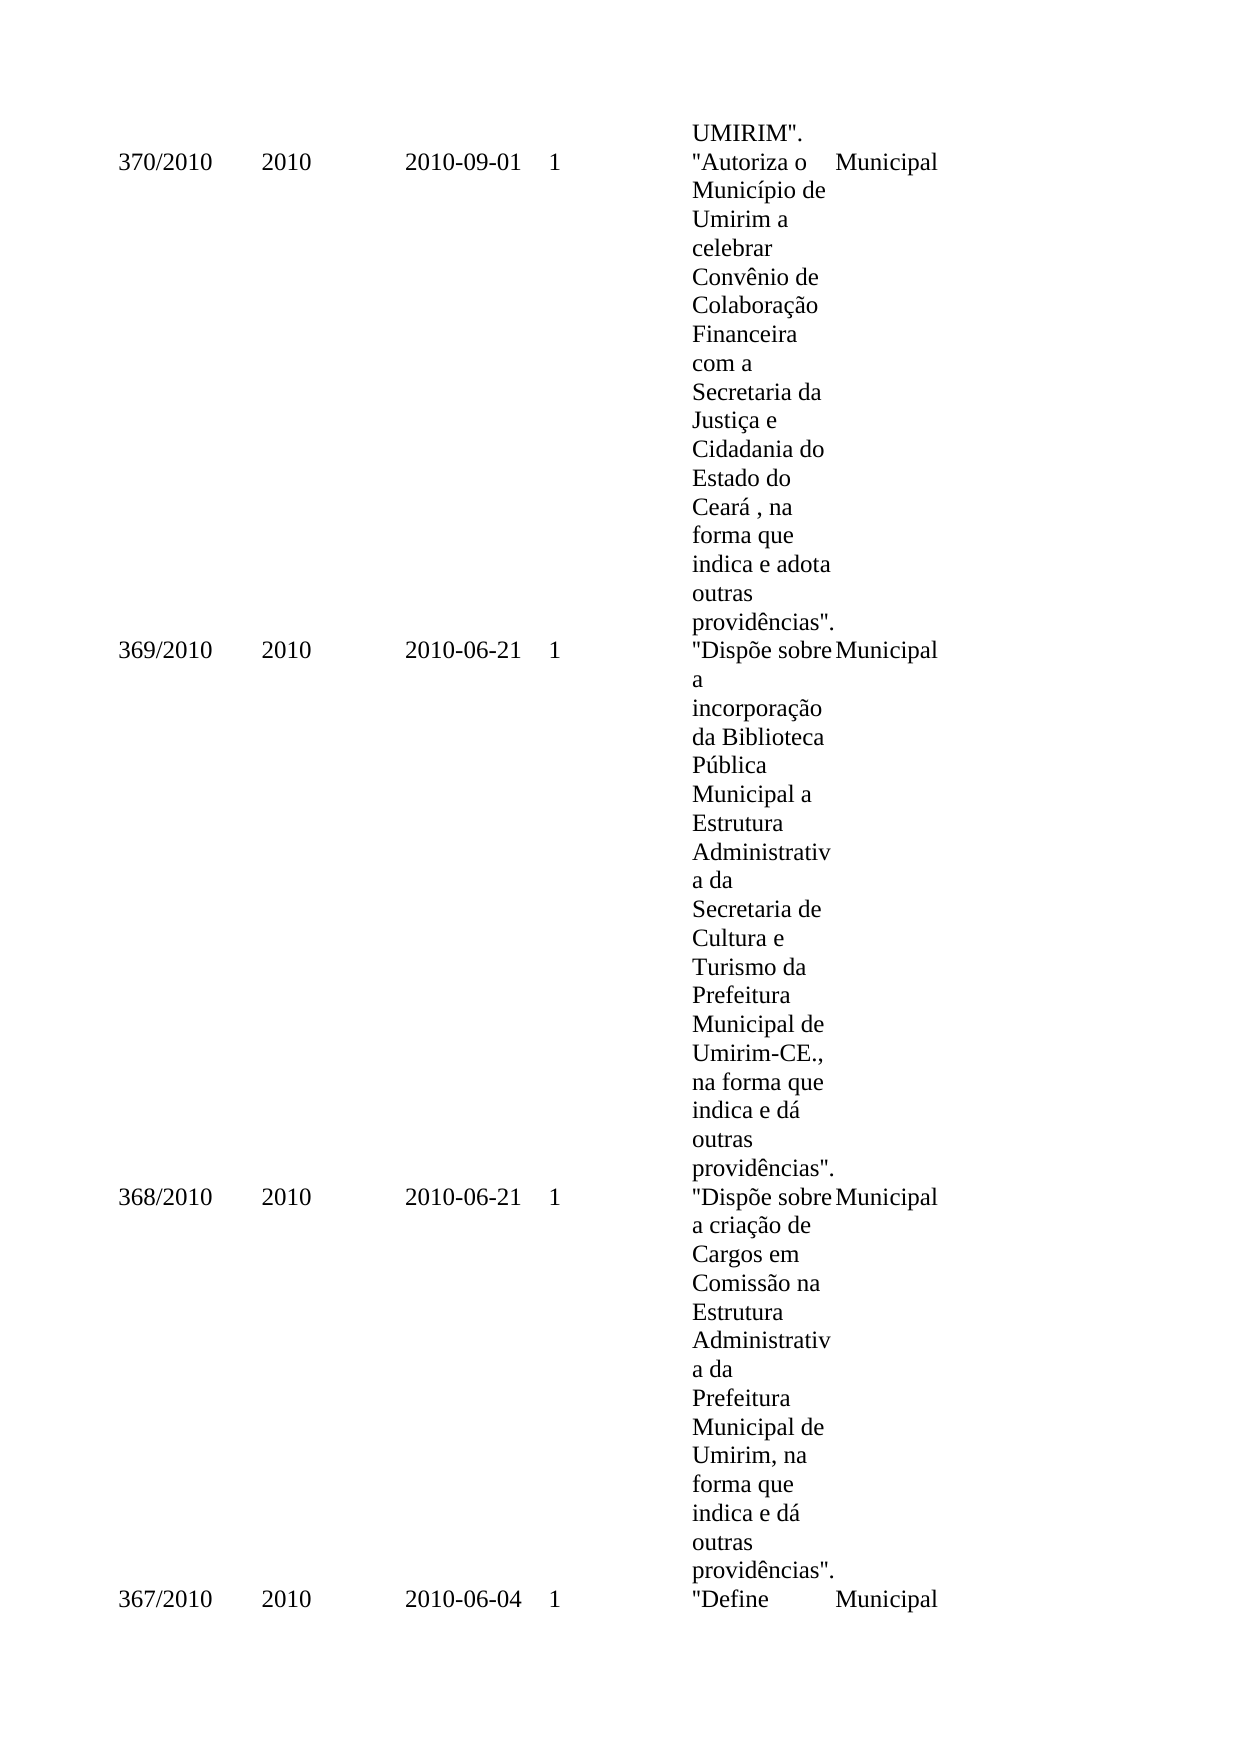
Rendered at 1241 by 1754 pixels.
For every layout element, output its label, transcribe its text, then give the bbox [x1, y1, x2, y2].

table_cell Municipal [835, 636, 979, 1182]
table_cell 2010-06-21 [405, 1182, 548, 1584]
table_cell [979, 1584, 1122, 1613]
table_cell [979, 118, 1122, 147]
table_cell ''Dispõe sobre a incorporação da Biblioteca Pública Municipal a Estrutura Administrativa da Secretaria de Cultura e Turismo da Prefeitura Municipal de Umirim-CE., na forma que indica e dá outras providências''. [692, 636, 835, 1182]
table_cell Municipal [835, 147, 979, 636]
table_cell 2010-06-21 [405, 636, 548, 1182]
table_cell [405, 118, 548, 147]
table_cell 369/2010 [118, 636, 261, 1182]
table_cell [979, 147, 1122, 636]
table_cell ''Dispõe sobre a criação de Cargos em Comissão na Estrutura Administrativa da Prefeitura Municipal de Umirim, na forma que indica e dá outras providências''. [692, 1182, 835, 1584]
table_cell [835, 118, 979, 147]
table_cell 1 [548, 1584, 692, 1613]
table_cell 368/2010 [118, 1182, 261, 1584]
table_cell 2010 [261, 147, 405, 636]
table_cell [118, 118, 261, 147]
table_cell 367/2010 [118, 1584, 261, 1613]
table_cell UMIRIM''. [692, 118, 835, 147]
table_cell 370/2010 [118, 147, 261, 636]
table_cell [261, 118, 405, 147]
table_cell ''Autoriza o Município de Umirim a celebrar Convênio de Colaboração Financeira com a Secretaria da Justiça e Cidadania do Estado do Ceará , na forma que indica e adota outras providências''. [692, 147, 835, 636]
table_cell 2010 [261, 1182, 405, 1584]
table_cell Municipal [835, 1182, 979, 1584]
table_cell 1 [548, 1182, 692, 1584]
table_cell Municipal [835, 1584, 979, 1613]
table_cell 1 [548, 636, 692, 1182]
table_cell 2010 [261, 1584, 405, 1613]
table_cell ''Define [692, 1584, 835, 1613]
table_cell 2010-09-01 [405, 147, 548, 636]
table_cell [979, 636, 1122, 1182]
table_cell [979, 1182, 1122, 1584]
table_cell 1 [548, 147, 692, 636]
table_cell [548, 118, 692, 147]
table_cell 2010-06-04 [405, 1584, 548, 1613]
table_cell 2010 [261, 636, 405, 1182]
